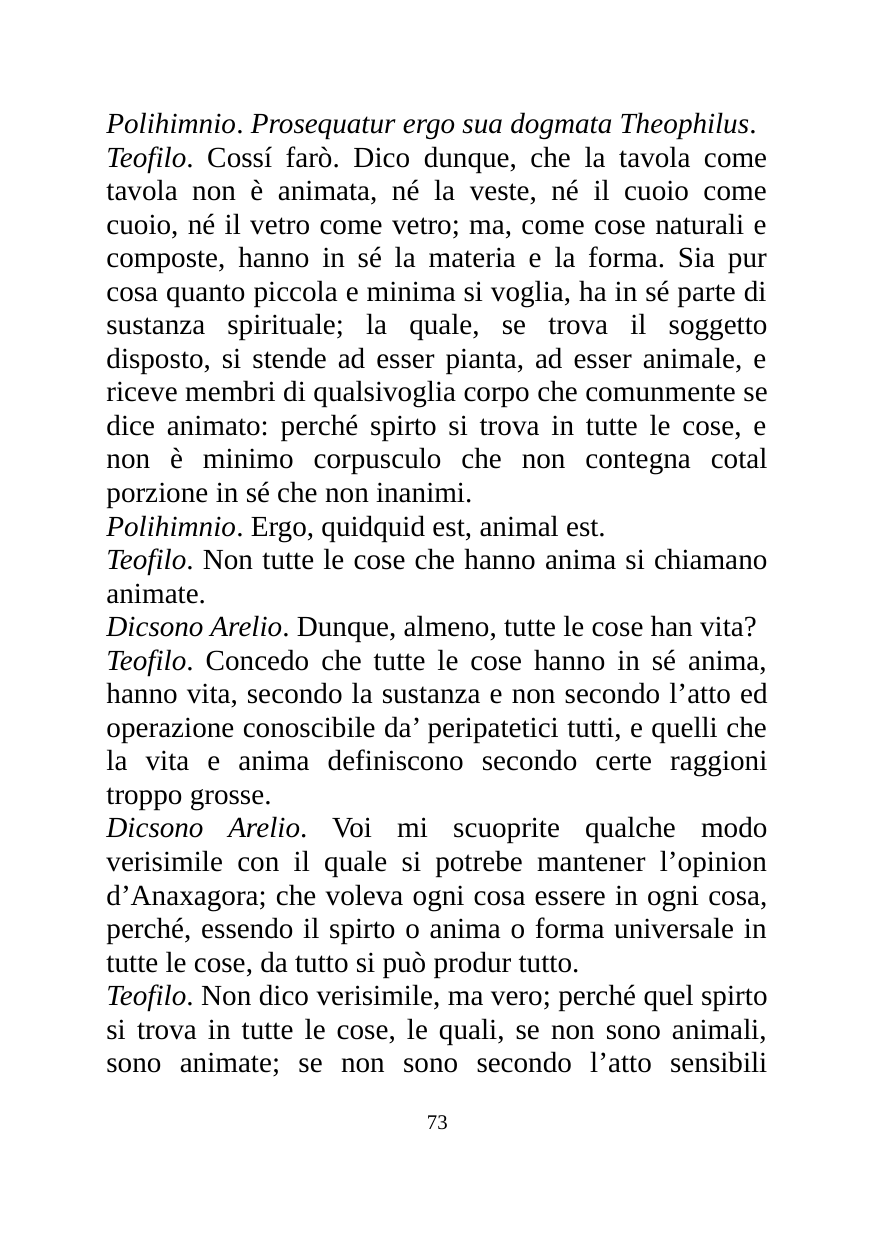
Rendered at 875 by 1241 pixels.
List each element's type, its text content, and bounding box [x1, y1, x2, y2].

text Polihimnio. Prosequatur ergo sua dogmata Theophilus. [106, 106, 768, 140]
text Dicsono Arelio. Voi mi scuoprite qualche modo verisimile con il quale si potrebe mantener l’opinion d’Anaxagora; che voleva ogni cosa essere in ogni cosa, perché, essendo il spirto o anima o forma universale in tutte le cose, da tutto si può produr tutto. [106, 811, 768, 978]
text Teofilo. Concedo che tutte le cose hanno in sé anima, hanno vita, secondo la sustanza e non secondo l’atto ed operazione conoscibile da’ peripatetici tutti, e quelli che la vita e anima definiscono secondo certe raggioni troppo grosse. [106, 643, 768, 811]
text Teofilo. Cossí farò. Dico dunque, che la tavola come tavola non è animata, né la veste, né il cuoio come cuoio, né il vetro come vetro; ma, come cose naturali e composte, hanno in sé la materia e la forma. Sia pur cosa quanto piccola e minima si voglia, ha in sé parte di sustanza spirituale; la quale, se trova il soggetto disposto, si stende ad esser pianta, ad esser animale, e riceve membri di qualsivoglia corpo che comunmente se dice animato: perché spirto si trova in tutte le cose, e non è minimo corpusculo che non contegna cotal porzione in sé che non inanimi. [106, 140, 768, 509]
text Teofilo. Non dico verisimile, ma vero; perché quel spirto si trova in tutte le cose, le quali, se non sono animali, sono animate; se non sono secondo l’atto sensibili [106, 978, 768, 1079]
text Polihimnio. Ergo, quidquid est, animal est. [106, 509, 768, 542]
text Teofilo. Non tutte le cose che hanno anima si chiamano animate. [106, 542, 768, 609]
text Dicsono Arelio. Dunque, almeno, tutte le cose han vita? [106, 609, 768, 643]
